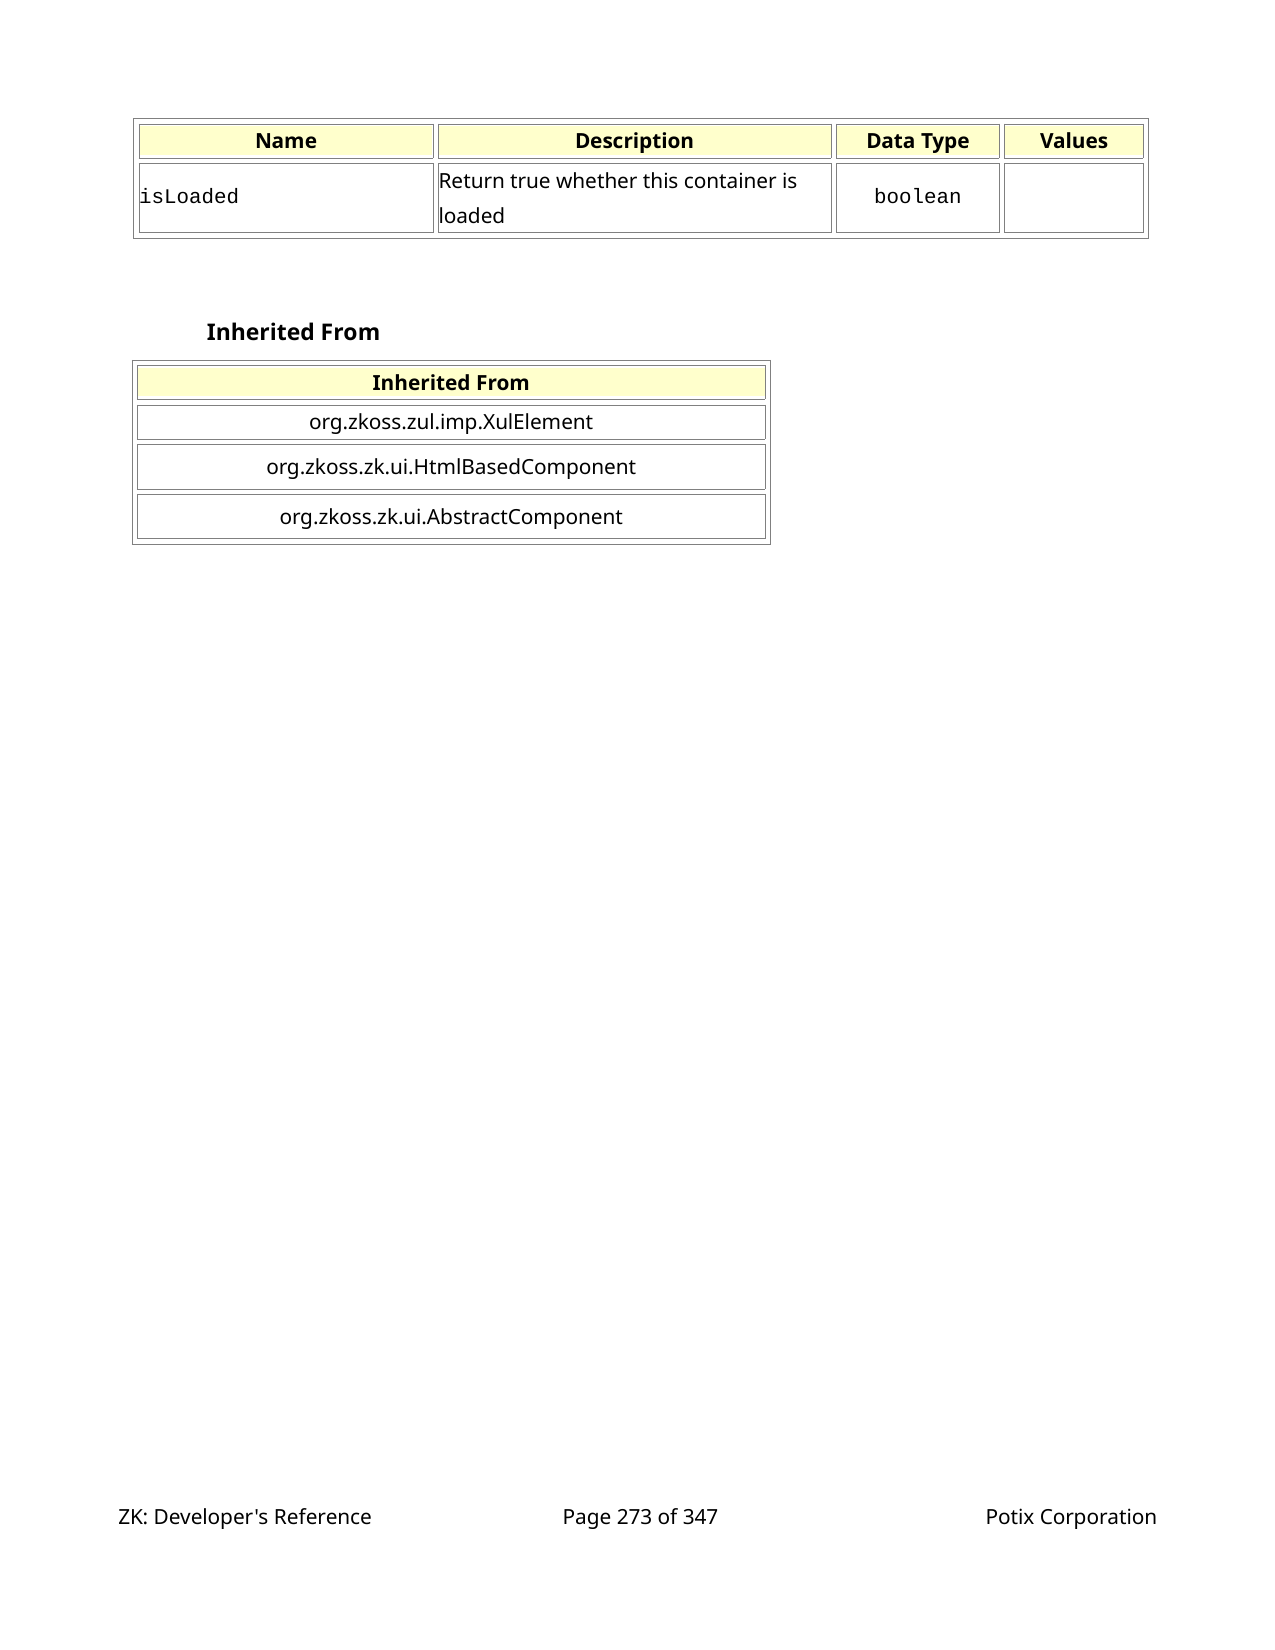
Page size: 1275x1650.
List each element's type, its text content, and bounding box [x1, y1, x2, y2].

table_header Description [435, 119, 833, 158]
table_header Inherited From [134, 361, 768, 399]
table_header Values [1002, 119, 1146, 158]
table_cell org.zkoss.zk.ui.AbstractComponent [134, 489, 768, 538]
subtitle Inherited From [207, 316, 1157, 347]
table_cell isLoaded [136, 158, 435, 232]
table_cell [1005, 164, 1143, 232]
table_cell Return true whether this container is loaded [435, 158, 833, 232]
table_header Name [136, 119, 435, 158]
table_header Data Type [834, 119, 1002, 158]
table_cell [1002, 158, 1146, 232]
table_cell boolean [834, 158, 1002, 232]
table_cell org.zkoss.zul.imp.XulElement [134, 399, 768, 439]
table_cell org.zkoss.zk.ui.HtmlBasedComponent [134, 439, 768, 488]
